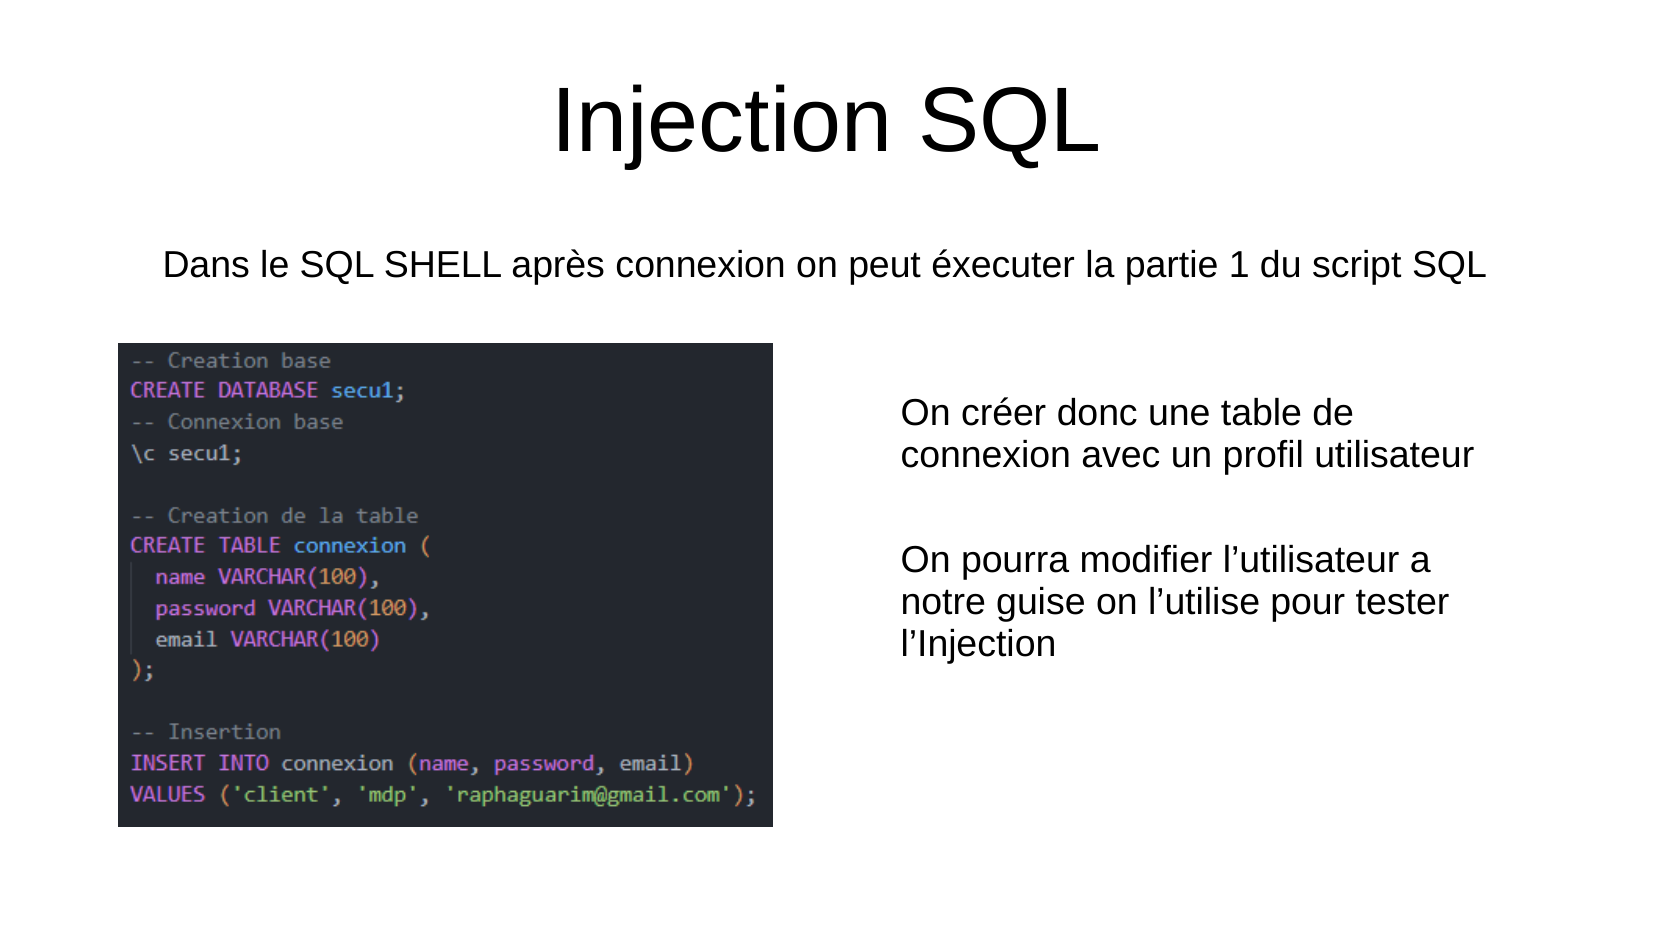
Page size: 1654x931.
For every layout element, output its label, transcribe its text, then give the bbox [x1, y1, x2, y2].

picture [118, 343, 773, 827]
text_box On créer donc une table de connexion avec un profil utilisateur [885, 383, 1506, 483]
text_box On pourra modifier l’utilisateur a notre guise on l’utilise pour tester l’Injection [885, 531, 1477, 673]
text_box Dans le SQL SHELL après connexion on peut éxecuter la partie 1 du script SQL [147, 236, 1565, 336]
title Injection SQL [82, 37, 1571, 193]
